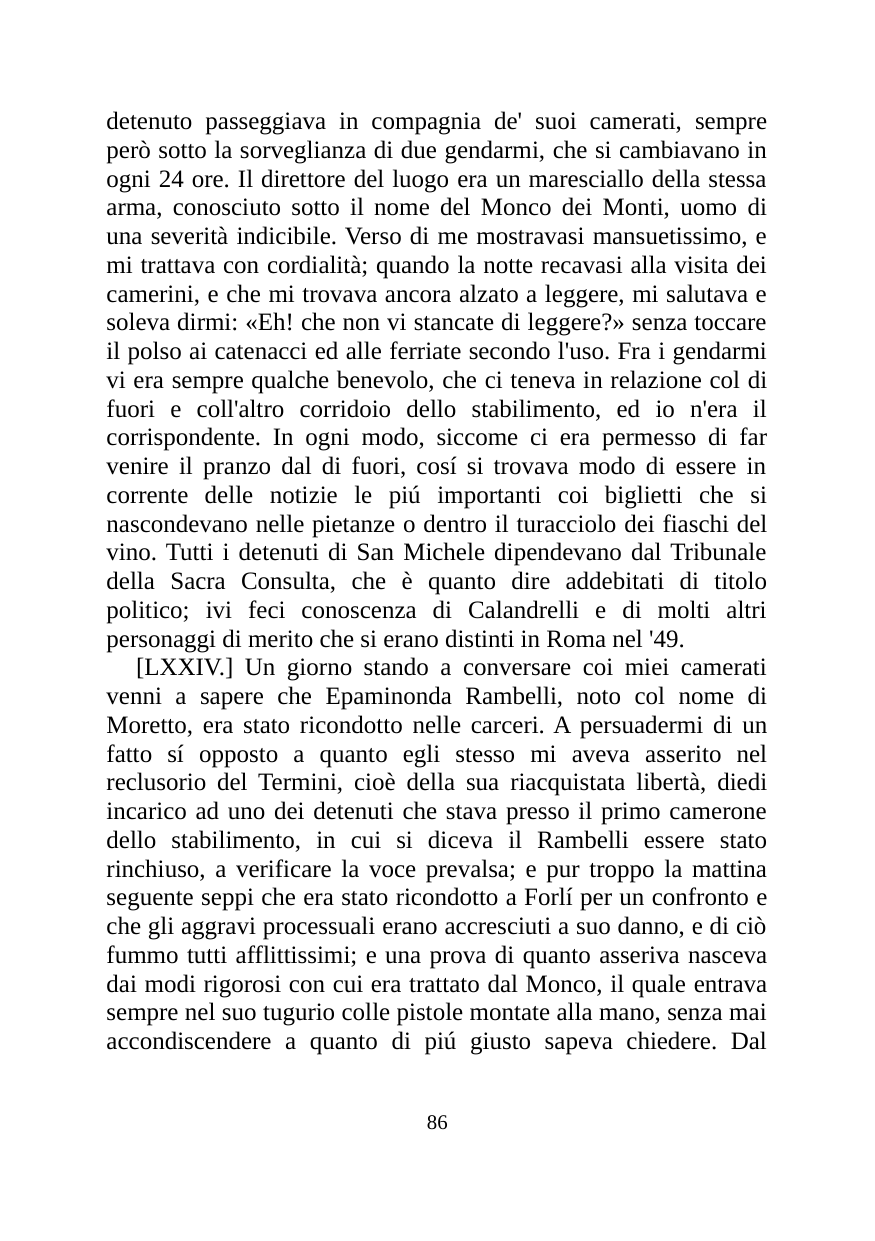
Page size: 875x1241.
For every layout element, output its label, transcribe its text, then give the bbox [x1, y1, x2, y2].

text [LXXIV.] Un giorno stando a conversare coi miei camerati venni a sapere che Epaminonda Rambelli, noto col nome di Moretto, era stato ricondotto nelle carceri. A persuadermi di un fatto sí opposto a quanto egli stesso mi aveva asserito nel reclusorio del Termini, cioè della sua riacquistata libertà, diedi incarico ad uno dei detenuti che stava presso il primo camerone dello stabilimento, in cui si diceva il Rambelli essere stato rinchiuso, a verificare la voce prevalsa; e pur troppo la mattina seguente seppi che era stato ricondotto a Forlí per un confronto e che gli aggravi processuali erano accresciuti a suo danno, e di ciò fummo tutti afflittissimi; e una prova di quanto asseriva nasceva dai modi rigorosi con cui era trattato dal Monco, il quale entrava sempre nel suo tugurio colle pistole montate alla mano, senza mai accondiscendere a quanto di piú giusto sapeva chiedere. Dal [106, 652, 768, 1055]
text detenuto passeggiava in compagnia de' suoi camerati, sempre però sotto la sorveglianza di due gendarmi, che si cambiavano in ogni 24 ore. Il direttore del luogo era un maresciallo della stessa arma, conosciuto sotto il nome del Monco dei Monti, uomo di una severità indicibile. Verso di me mostravasi mansuetissimo, e mi trattava con cordialità; quando la notte recavasi alla visita dei camerini, e che mi trovava ancora alzato a leggere, mi salutava e soleva dirmi: «Eh! che non vi stancate di leggere?» senza toccare il polso ai catenacci ed alle ferriate secondo l'uso. Fra i gendarmi vi era sempre qualche benevolo, che ci teneva in relazione col di fuori e coll'altro corridoio dello stabilimento, ed io n'era il corrispondente. In ogni modo, siccome ci era permesso di far venire il pranzo dal di fuori, cosí si trovava modo di essere in corrente delle notizie le piú importanti coi biglietti che si nascondevano nelle pietanze o dentro il turacciolo dei fiaschi del vino. Tutti i detenuti di San Michele dipendevano dal Tribunale della Sacra Consulta, che è quanto dire addebitati di titolo politico; ivi feci conoscenza di Calandrelli e di molti altri personaggi di merito che si erano distinti in Roma nel '49. [106, 106, 768, 652]
